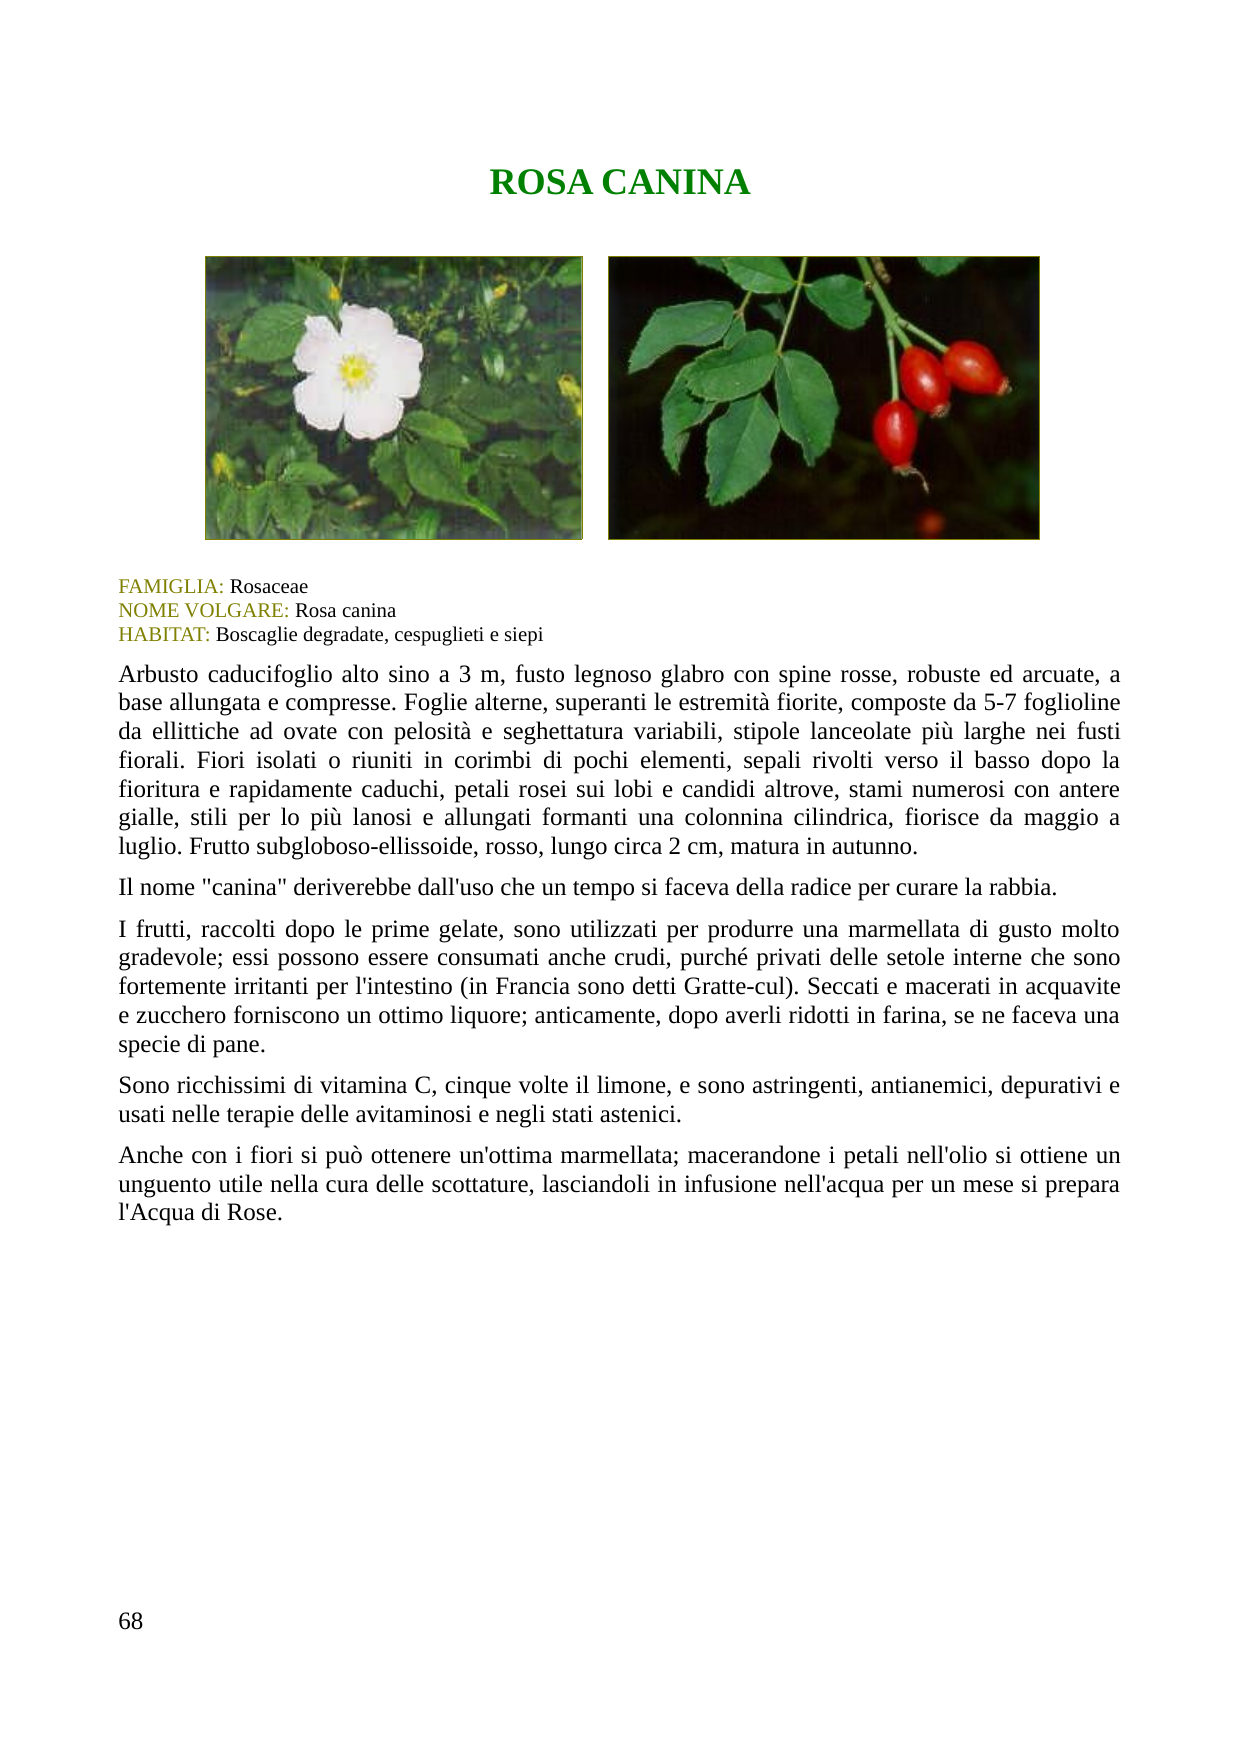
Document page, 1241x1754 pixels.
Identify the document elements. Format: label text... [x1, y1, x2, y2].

text Il nome "canina" deriverebbe dall'uso che un tempo si faceva della radice per curare la rabbia. [118, 872, 1122, 901]
picture [609, 257, 1039, 539]
text Sono ricchissimi di vitamina C, cinque volte il limone, e sono astringenti, antianemici, depurativi e usati nelle terapie delle avitaminosi e negli stati astenici. [118, 1070, 1122, 1127]
picture [206, 257, 582, 539]
table_cell [199, 256, 602, 574]
text FAMIGLIA: Rosaceae NOME VOLGARE: Rosa canina HABITAT: Boscaglie degradate, cespuglieti e siepi [118, 574, 1122, 646]
table_cell [602, 256, 1041, 574]
text Arbusto caducifoglio alto sino a 3 m, fusto legnoso glabro con spine rosse, robuste ed arcuate, a base allungata e compresse. Foglie alterne, superanti le estremità fiorite, composte da 5-7 foglioline da ellittiche ad ovate con pelosità e seghettatura variabili, stipole lanceolate più larghe nei fusti fiorali. Fiori isolati o riuniti in corimbi di pochi elementi, sepali rivolti verso il basso dopo la fioritura e rapidamente caduchi, petali rosei sui lobi e candidi altrove, stami numerosi con antere gialle, stili per lo più lanosi e allungati formanti una colonnina cilindrica, fiorisce da maggio a luglio. Frutto subgloboso-ellissoide, rosso, lungo circa 2 cm, matura in autunno. [118, 659, 1122, 860]
text Anche con i fiori si può ottenere un'ottima marmellata; macerandone i petali nell'olio si ottiene un unguento utile nella cura delle scottature, lasciandoli in infusione nell'acqua per un mese si prepara l'Acqua di Rose. [118, 1140, 1122, 1226]
text I frutti, raccolti dopo le prime gelate, sono utilizzati per produrre una marmellata di gusto molto gradevole; essi possono essere consumati anche crudi, purché privati delle setole interne che sono fortemente irritanti per l'intestino (in Francia sono detti Gratte-cul). Seccati e macerati in acquavite e zucchero forniscono un ottimo liquore; anticamente, dopo averli ridotti in farina, se ne faceva una specie di pane. [118, 914, 1122, 1057]
table_header ROSA CANINA [199, 159, 1041, 256]
